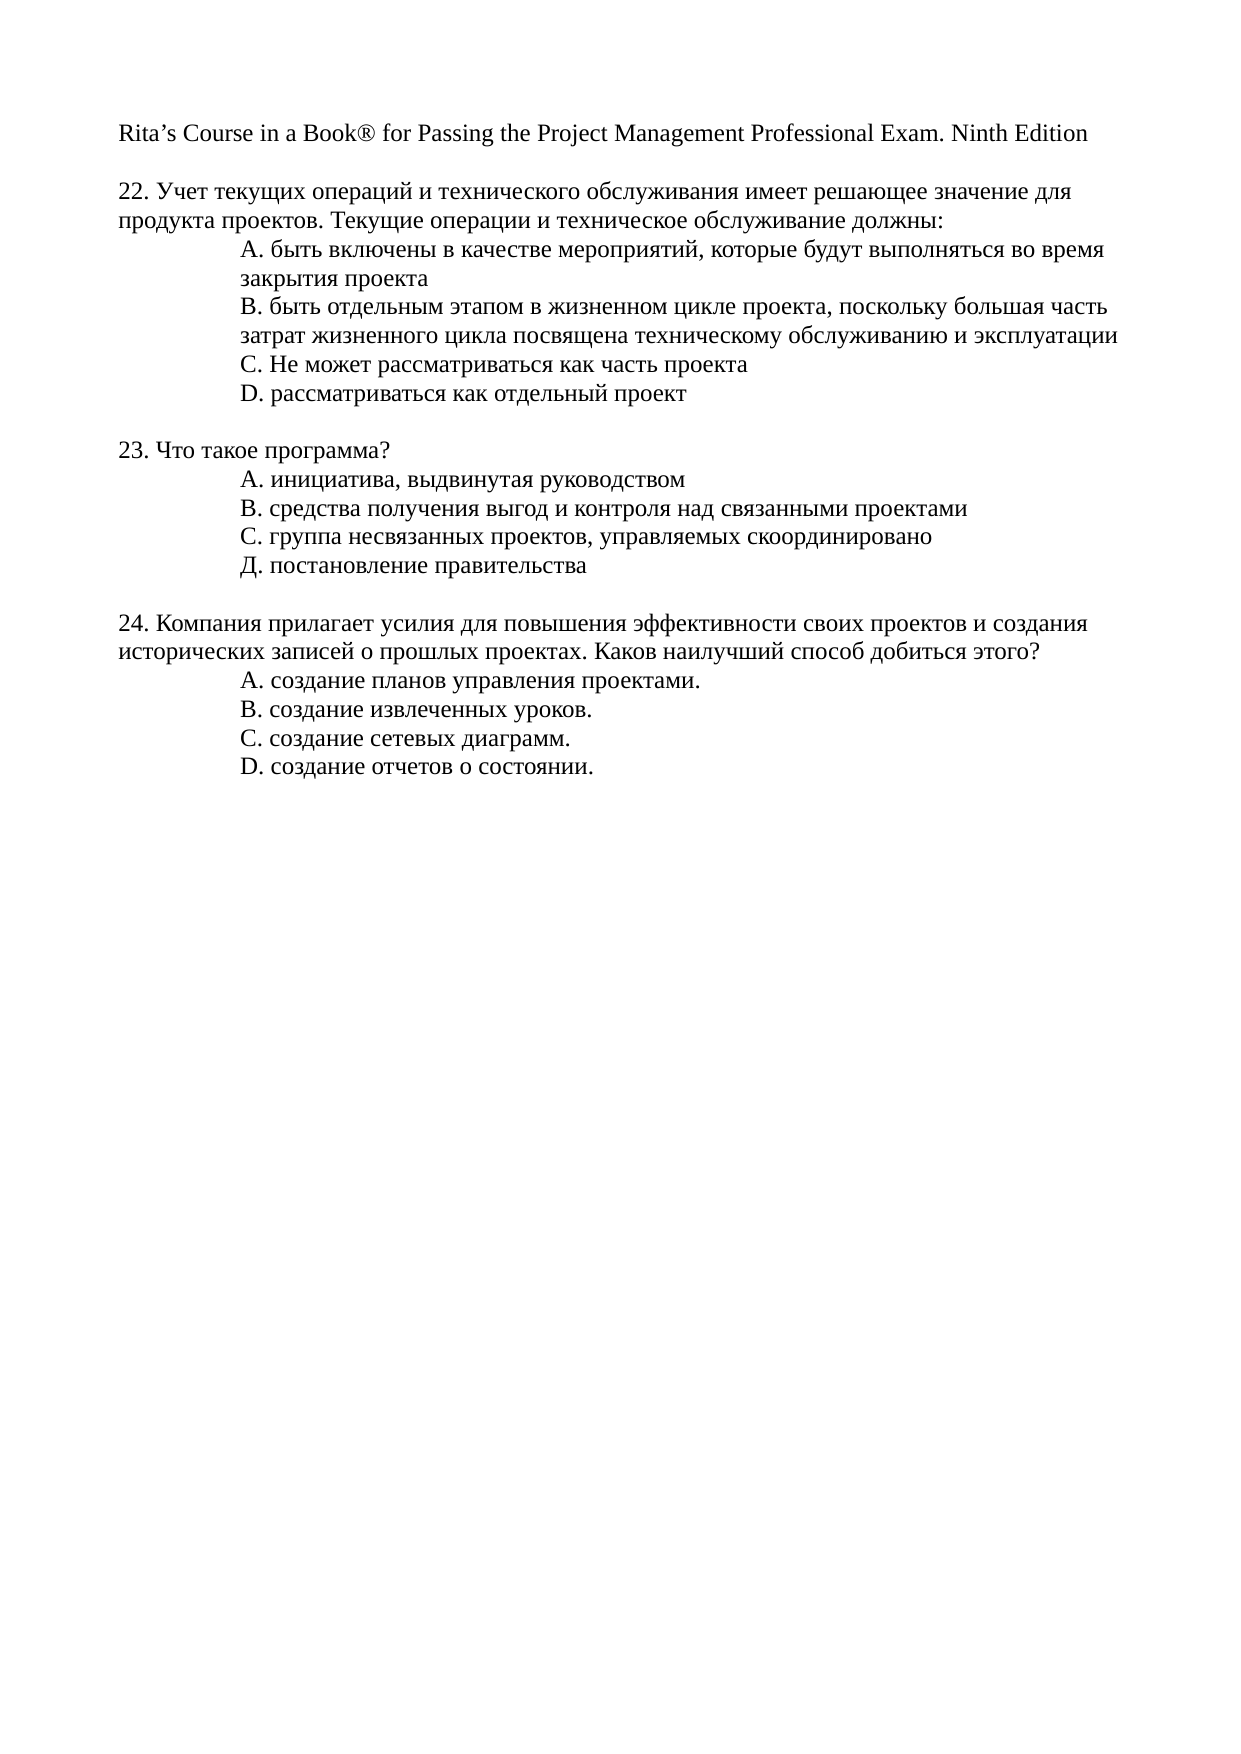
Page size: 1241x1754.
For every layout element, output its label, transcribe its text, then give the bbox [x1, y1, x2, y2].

text 22. Учет текущих операций и технического обслуживания имеет решающее значение для продукта проектов. Текущие операции и техническое обслуживание должны: [118, 176, 1122, 234]
text С. Не может рассматриваться как часть проекта [240, 349, 1122, 378]
text B. создание извлеченных уроков. [240, 694, 1122, 723]
text С. группа несвязанных проектов, управляемых скоординировано [240, 521, 1122, 550]
text Д. постановление правительства [240, 550, 1122, 579]
text D. рассматриваться как отдельный проект [240, 378, 1122, 406]
text 23. Что такое программа? [118, 435, 1122, 464]
text D. создание отчетов о состоянии. [240, 751, 1122, 780]
text А. создание планов управления проектами. [240, 665, 1122, 694]
text А. быть включены в качестве мероприятий, которые будут выполняться во время закрытия проекта [240, 234, 1122, 291]
text 24. Компания прилагает усилия для повышения эффективности своих проектов и создания исторических записей о прошлых проектах. Каков наилучший способ добиться этого? [118, 608, 1122, 665]
text B. быть отдельным этапом в жизненном цикле проекта, поскольку большая часть затрат жизненного цикла посвящена техническому обслуживанию и эксплуатации [240, 291, 1122, 349]
text C. создание сетевых диаграмм. [240, 723, 1122, 751]
text A. инициатива, выдвинутая руководством [240, 464, 1122, 493]
text B. средства получения выгод и контроля над связанными проектами [240, 493, 1122, 521]
